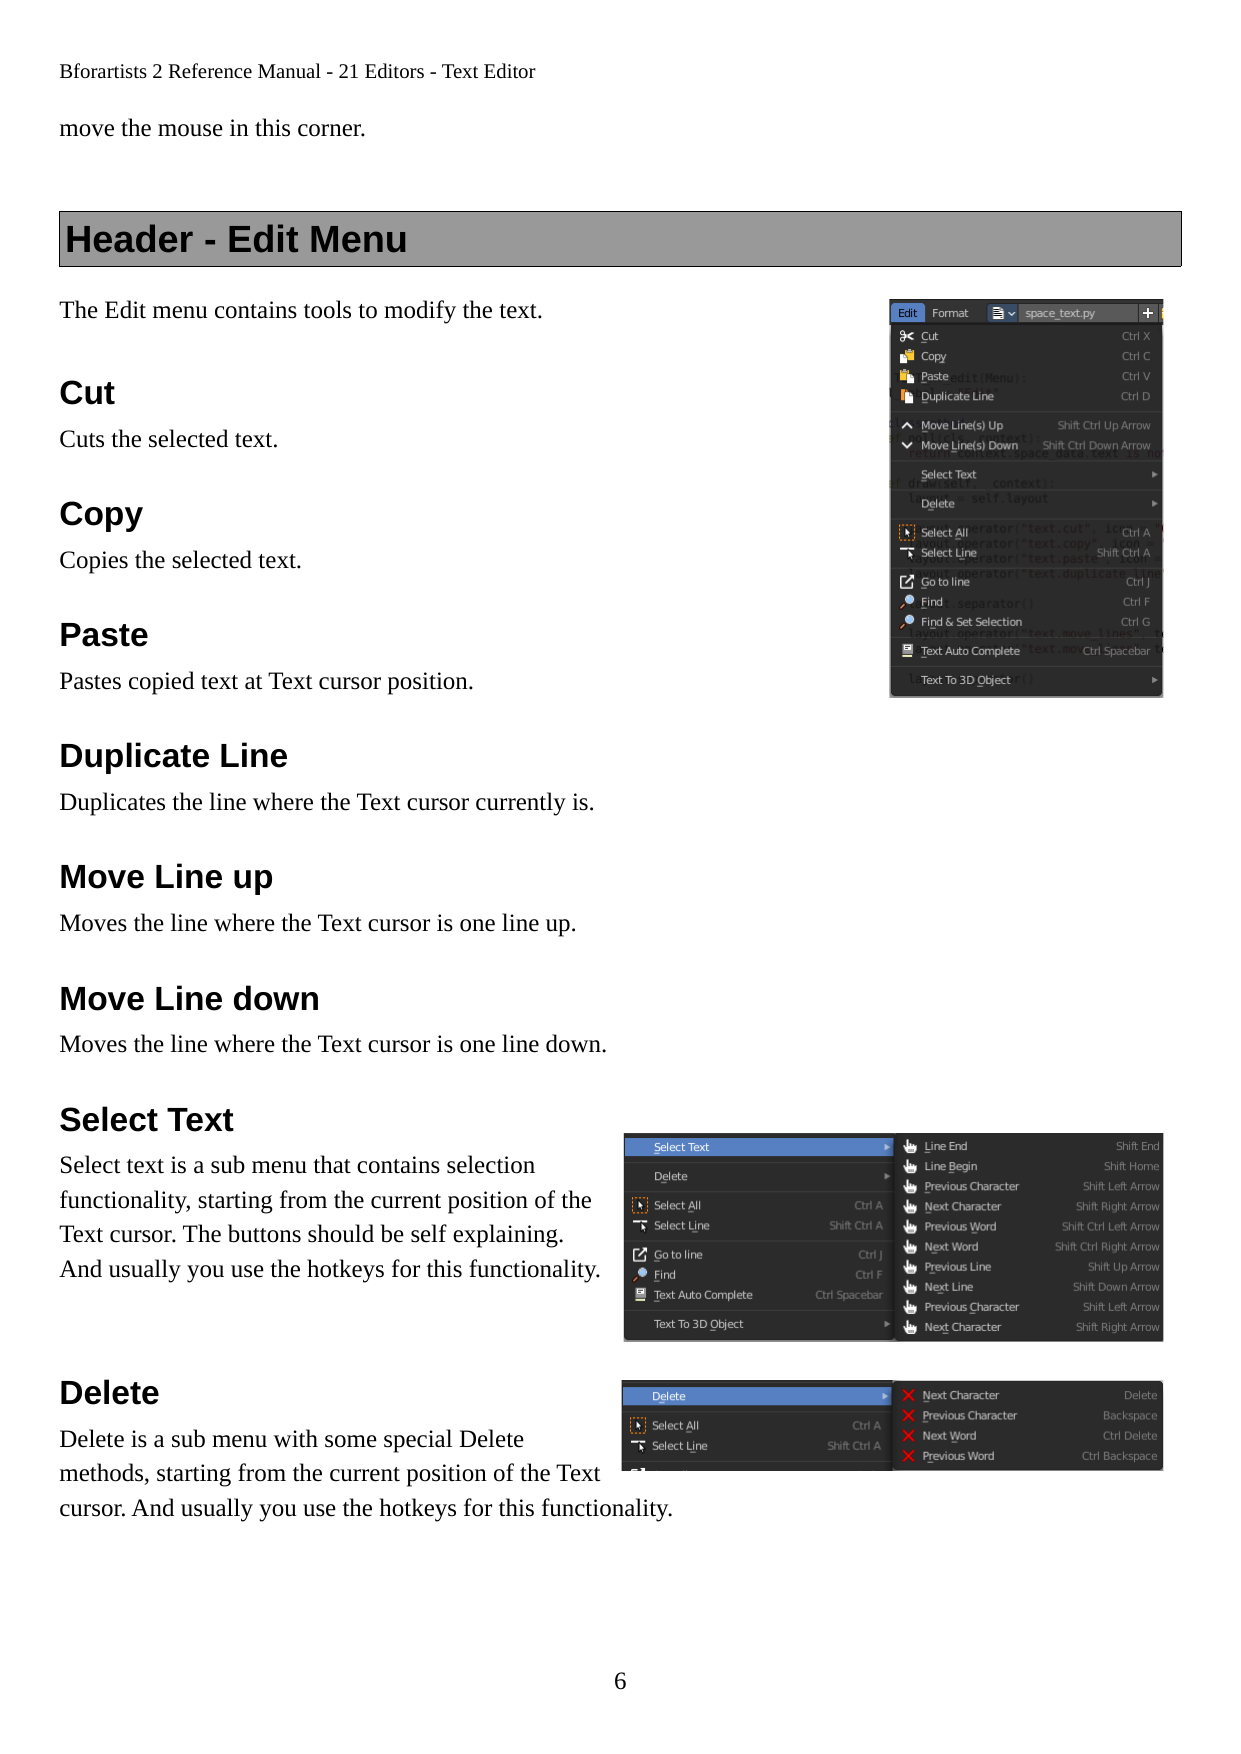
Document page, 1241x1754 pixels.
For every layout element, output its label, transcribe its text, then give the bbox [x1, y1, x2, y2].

picture [889, 299, 1164, 698]
text Cuts the selected text. [59, 424, 889, 453]
picture [621, 1380, 1164, 1471]
text Copies the selected text. [59, 545, 889, 574]
text The Edit menu contains tools to modify the text. [59, 295, 1181, 323]
subtitle Paste [59, 615, 889, 654]
subtitle [1164, 373, 1181, 412]
text Moves the line where the Text cursor is one line down. [59, 1029, 1181, 1058]
subtitle Move Line down [59, 978, 1181, 1017]
table_header Header - Edit Menu [60, 212, 1181, 266]
subtitle [1164, 615, 1181, 654]
subtitle Copy [59, 494, 889, 533]
subtitle [1164, 494, 1181, 533]
text Delete is a sub menu with some special Delete methods, starting from the current position of the Text cursor. And usually you use the hotkeys for this functionality. [59, 1424, 1181, 1522]
text move the mouse in this corner. [59, 113, 1181, 141]
picture [623, 1133, 1164, 1342]
subtitle Move Line up [59, 857, 1181, 896]
subtitle Cut [59, 373, 889, 412]
text Duplicates the line where the Text cursor currently is. [59, 787, 1181, 816]
subtitle Duplicate Line [59, 736, 1181, 775]
text Select text is a sub menu that contains selection functionality, starting from the current position of the Text cursor. The buttons should be self explaining. And usually you use the hotkeys for this functionality. [59, 1151, 623, 1283]
text Pastes copied text at Text cursor position. [59, 666, 889, 695]
subtitle Delete [59, 1373, 1181, 1412]
subtitle Select Text [59, 1099, 1181, 1138]
text [1164, 424, 1181, 453]
text Moves the line where the Text cursor is one line up. [59, 908, 1181, 937]
